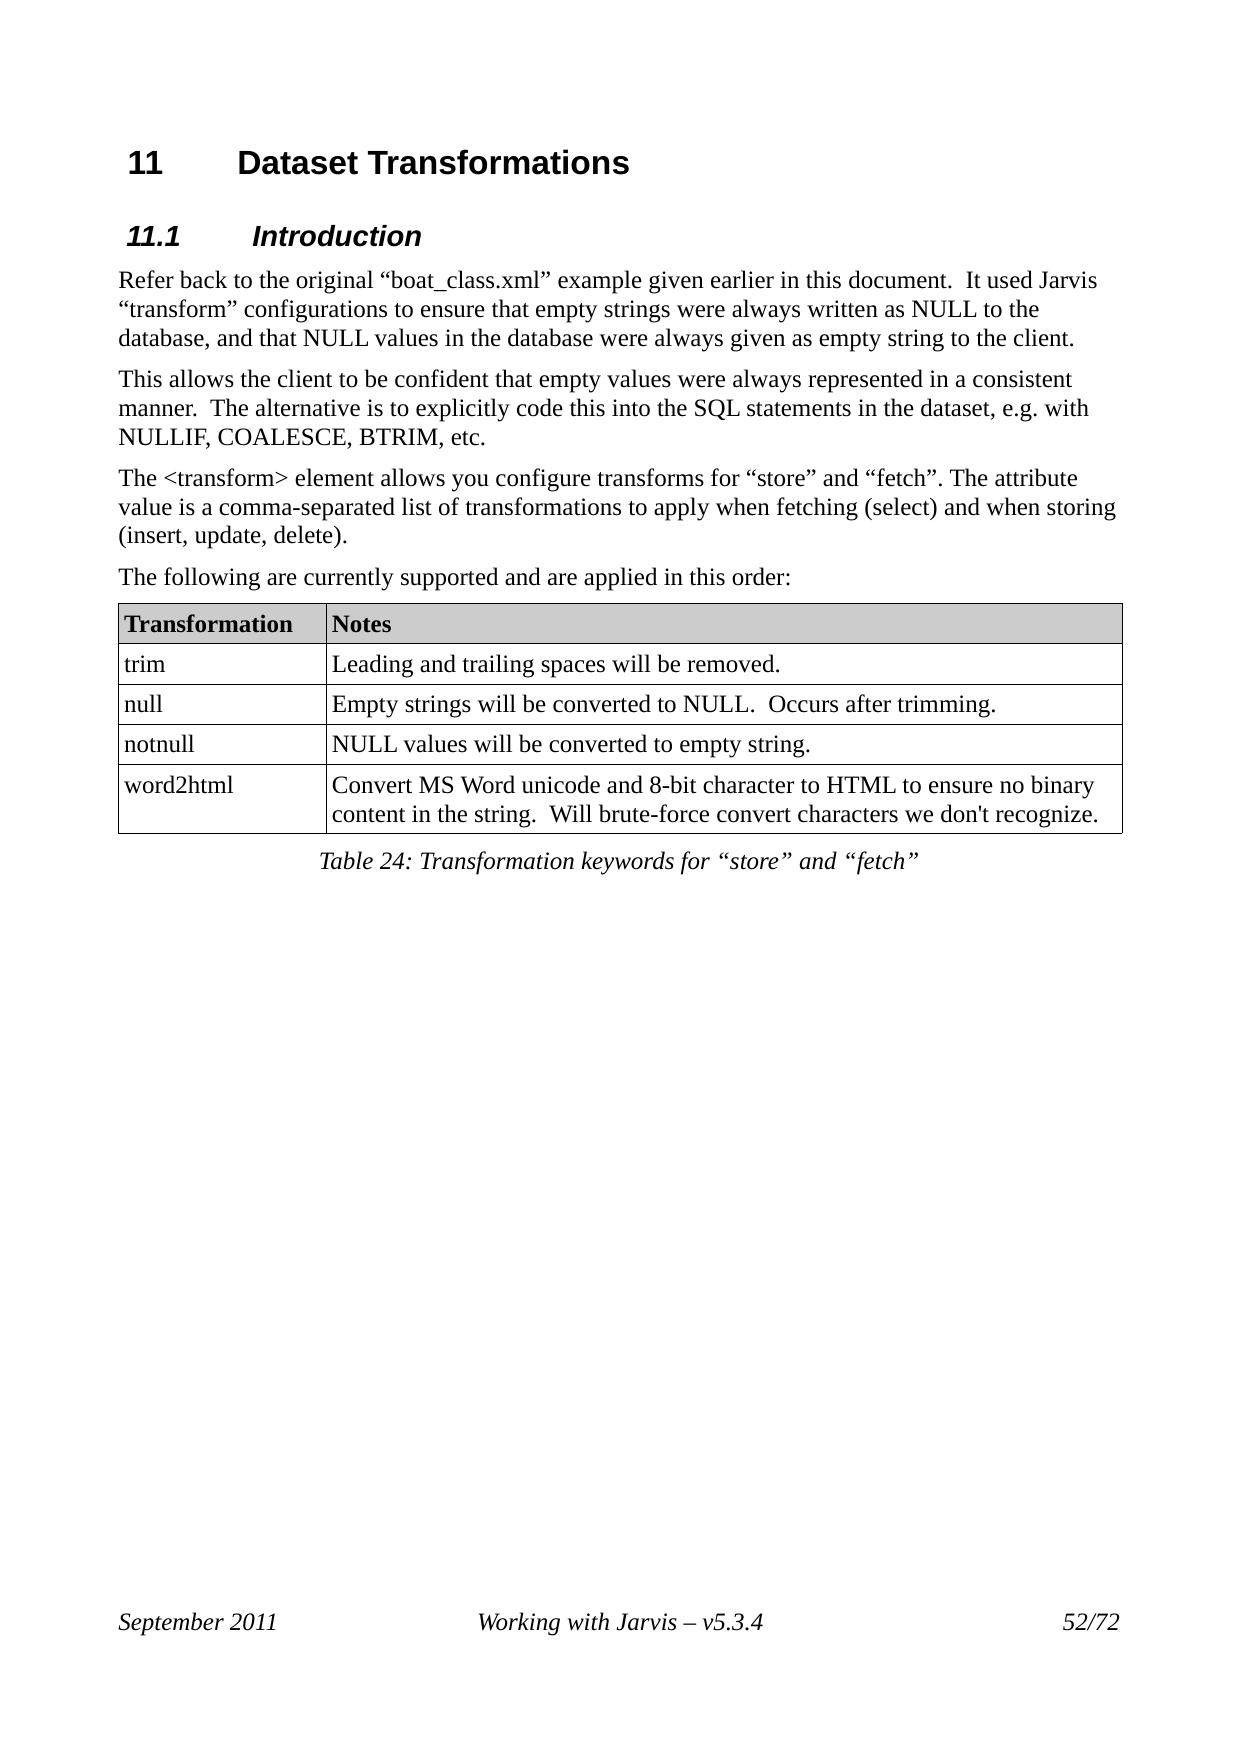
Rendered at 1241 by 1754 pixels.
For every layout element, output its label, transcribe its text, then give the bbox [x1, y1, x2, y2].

text Refer back to the original “boat_class.xml” example given earlier in this document. It used Jarvis “transform” configurations to ensure that empty strings were always written as NULL to the database, and that NULL values in the database were always given as empty string to the client. [118, 265, 1122, 352]
table_cell Convert MS Word unicode and 8-bit character to HTML to ensure no binary content in the string. Will brute-force convert characters we don't recognize. [327, 765, 1122, 833]
text This allows the client to be confident that empty values were always represented in a consistent manner. The alternative is to explicitly code this into the SQL statements in the dataset, e.g. with NULLIF, COALESCE, BTRIM, etc. [118, 364, 1122, 450]
text Table 24: Transformation keywords for “store” and “fetch” [118, 846, 1122, 874]
table_header Transformation [119, 604, 326, 643]
text The following are currently supported and are applied in this order: [118, 562, 1122, 590]
text The <transform> element allows you configure transforms for “store” and “fetch”. The attribute value is a comma-separated list of transformations to apply when fetching (select) and when storing (insert, update, delete). [118, 463, 1122, 549]
subtitle Introduction [118, 219, 1122, 253]
table_cell NULL values will be converted to empty string. [327, 725, 1122, 764]
table_cell Empty strings will be converted to NULL. Occurs after trimming. [327, 685, 1122, 724]
table_cell null [119, 685, 326, 724]
table_cell trim [119, 644, 326, 683]
table_cell word2html [119, 765, 326, 833]
subtitle Dataset Transformations [118, 143, 1122, 182]
table_cell notnull [119, 725, 326, 764]
table_header Notes [327, 604, 1122, 643]
table_cell Leading and trailing spaces will be removed. [327, 644, 1122, 683]
